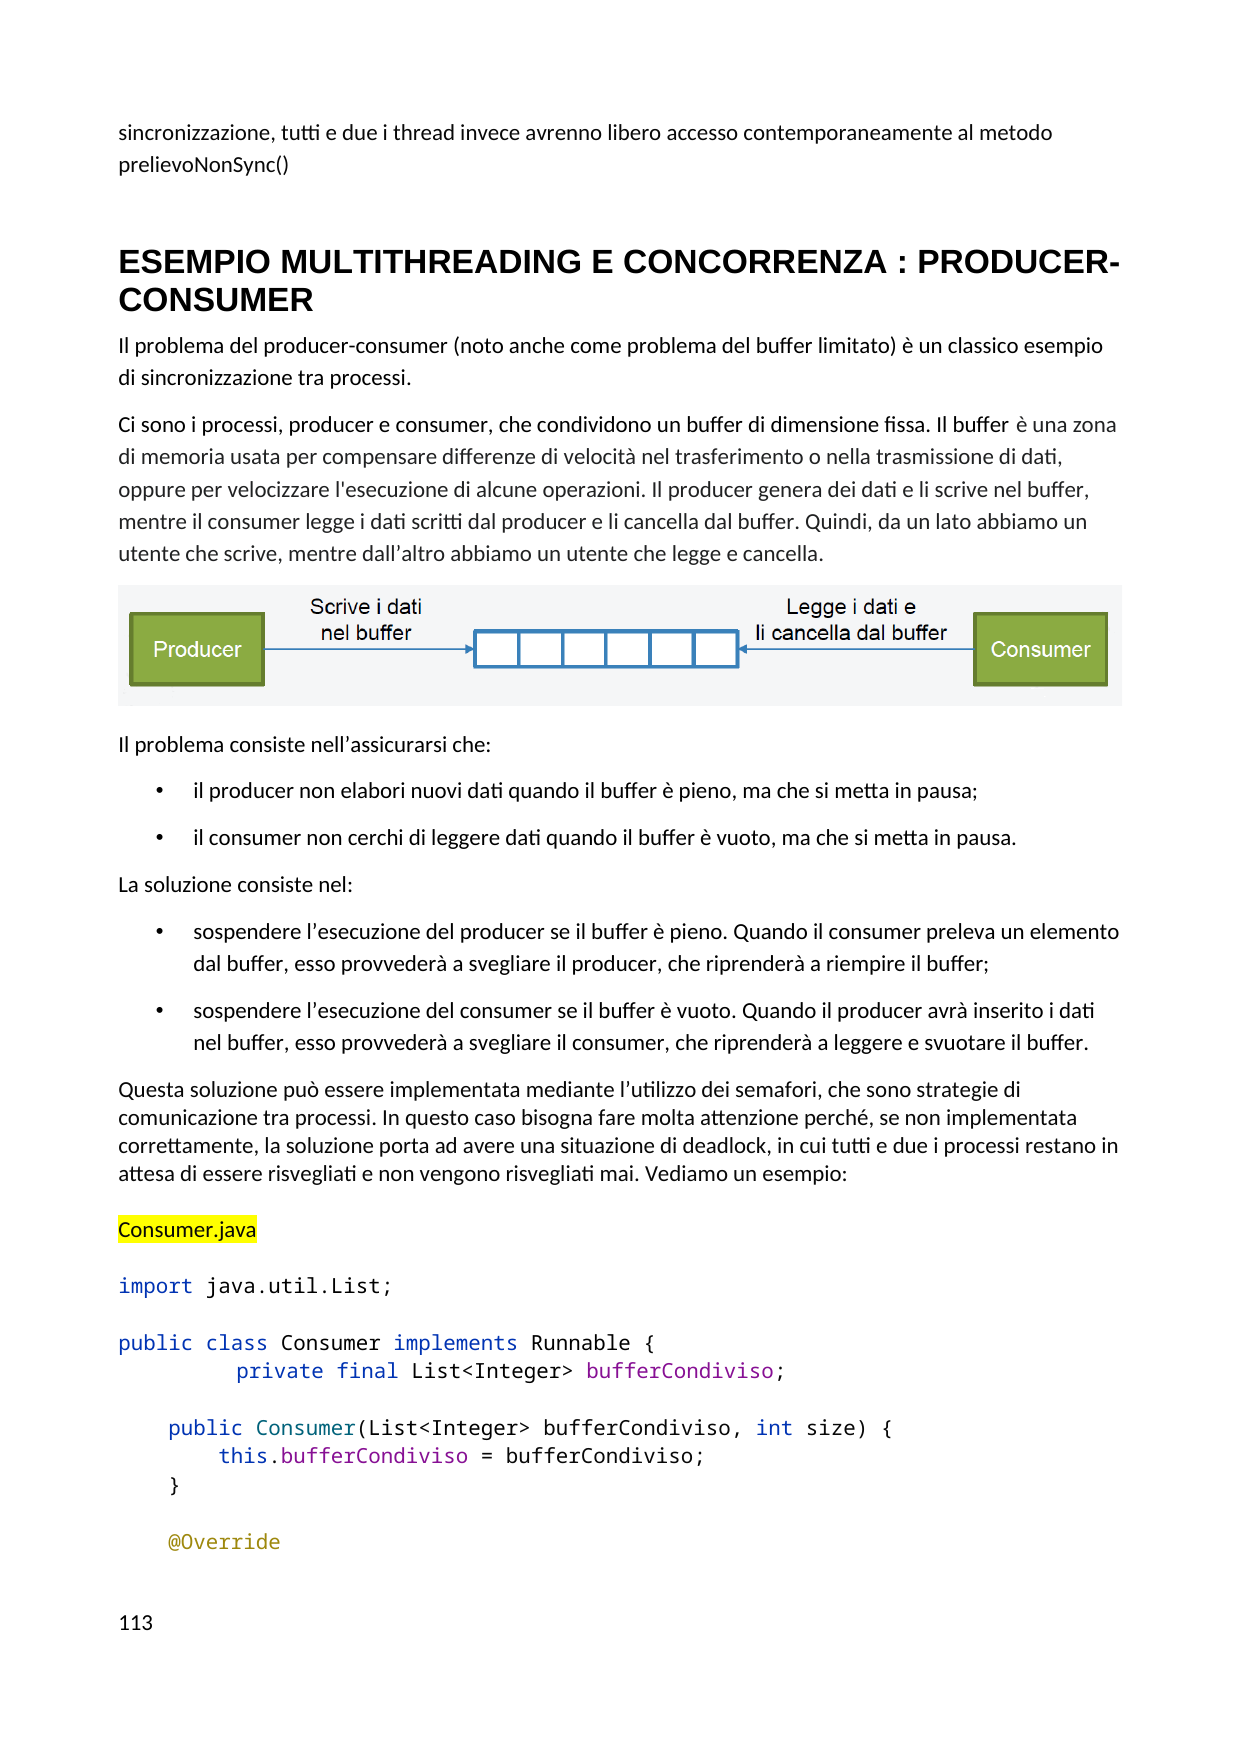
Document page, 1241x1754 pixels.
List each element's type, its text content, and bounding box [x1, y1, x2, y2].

text import java.util.List; public class Consumer implements Runnable { private final List<Integer> bufferCondiviso; public Consumer(List<Integer> bufferCondiviso, int size) { this.bufferCondiviso = bufferCondiviso; } @Override [118, 1271, 1122, 1555]
text sincronizzazione, tutti e due i thread invece avrenno libero accesso contemporaneamente al metodo prelievoNonSync() [118, 118, 1122, 178]
text Questa soluzione può essere implementata mediante l’utilizzo dei semafori, che sono strategie di comunicazione tra processi. In questo caso bisogna fare molta attenzione perché, se non implementata correttamente, la soluzione porta ad avere una situazione di deadlock, in cui tutti e due i processi restano in attesa di essere risvegliati e non vengono risvegliati mai. Vediamo un esempio: [118, 1075, 1122, 1187]
list sospendere l’esecuzione del consumer se il buffer è vuoto. Quando il producer avrà inserito i dati nel buffer, esso provvederà a svegliare il consumer, che riprenderà a leggere e svuotare il buffer. [156, 996, 1122, 1056]
list il consumer non cerchi di leggere dati quando il buffer è vuoto, ma che si metta in pausa. [156, 823, 1122, 851]
picture [118, 585, 1123, 706]
subtitle ESEMPIO MULTITHREADING E CONCORRENZA : PRODUCER-CONSUMER [118, 242, 1122, 319]
text Il problema consiste nell’assicurarsi che: [118, 730, 1122, 758]
text Ci sono i processi, producer e consumer, che condividono un buffer di dimensione fissa. Il buffer è una zona di memoria usata per compensare differenze di velocità nel trasferimento o nella trasmissione di dati, oppure per velocizzare l'esecuzione di alcune operazioni. Il producer genera dei dati e li scrive nel buffer, mentre il consumer legge i dati scritti dal producer e li cancella dal buffer. Quindi, da un lato abbiamo un utente che scrive, mentre dall’altro abbiamo un utente che legge e cancella. [118, 410, 1122, 567]
text Il problema del producer-consumer (noto anche come problema del buffer limitato) è un classico esempio di sincronizzazione tra processi. [118, 331, 1122, 392]
text Consumer.java [118, 1215, 1122, 1243]
text La soluzione consiste nel: [118, 870, 1122, 898]
list sospendere l’esecuzione del producer se il buffer è pieno. Quando il consumer preleva un elemento dal buffer, esso provvederà a svegliare il producer, che riprenderà a riempire il buffer; [156, 917, 1122, 977]
list il producer non elabori nuovi dati quando il buffer è pieno, ma che si metta in pausa; [156, 776, 1122, 804]
